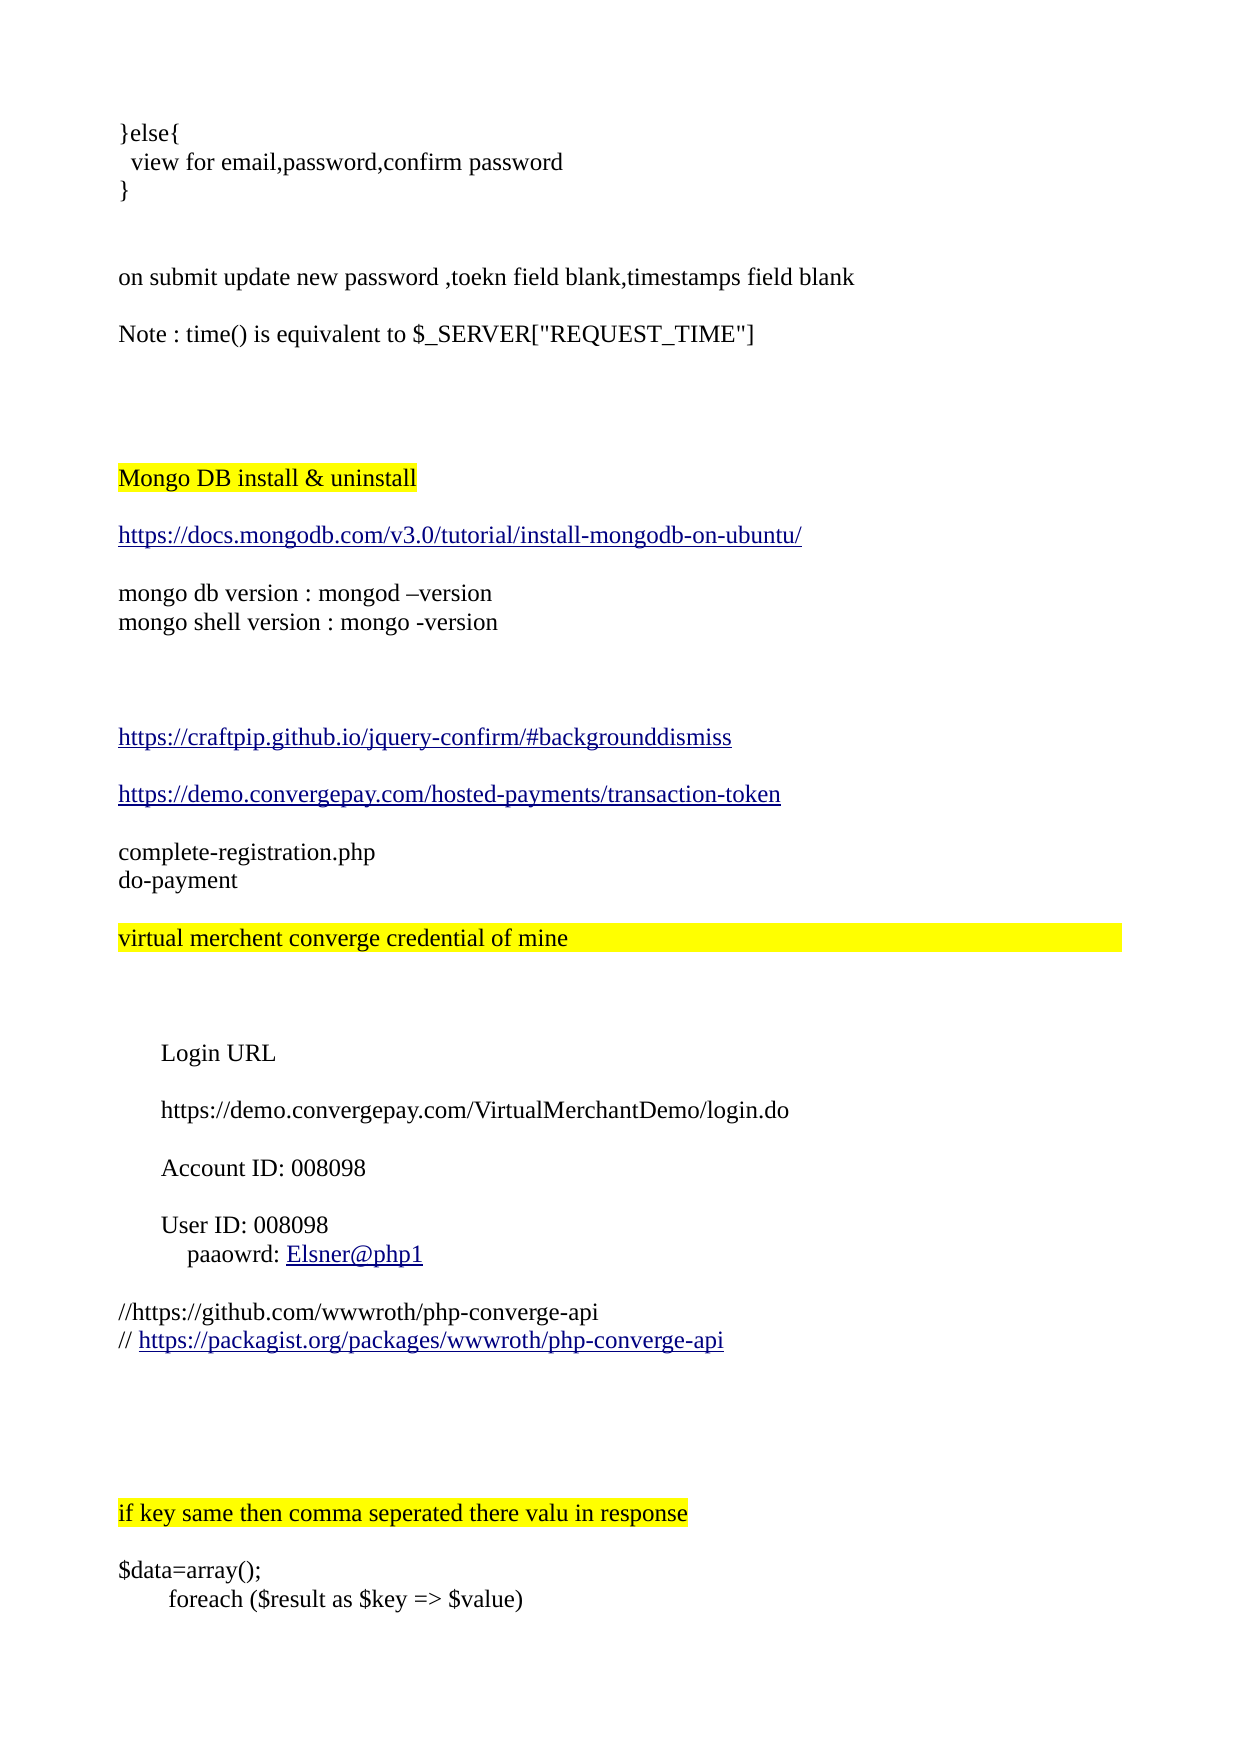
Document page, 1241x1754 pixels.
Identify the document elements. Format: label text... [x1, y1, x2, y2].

text complete-registration.php [118, 837, 1122, 866]
text https://docs.mongodb.com/v3.0/tutorial/install-mongodb-on-ubuntu/ [118, 521, 1122, 549]
text https://demo.convergepay.com/hosted-payments/transaction-token [118, 779, 1122, 808]
text foreach ($result as $key => $value) [118, 1584, 1122, 1613]
text Note : time() is equivalent to $_SERVER["REQUEST_TIME"] [118, 319, 1122, 348]
text //https://github.com/wwwroth/php-converge-api [118, 1297, 1122, 1326]
text } [118, 176, 1122, 204]
text }else{ [118, 118, 1122, 147]
text virtual merchent converge credential of mine [118, 923, 1122, 952]
text do-payment [118, 866, 1122, 894]
text Account ID: 008098 [118, 1153, 1122, 1182]
text mongo db version : mongod –version [118, 578, 1122, 607]
text Login URL [118, 1038, 1122, 1067]
text on submit update new password ,toekn field blank,timestamps field blank [118, 262, 1122, 291]
text if key same then comma seperated there valu in response [118, 1498, 1122, 1527]
text mongo shell version : mongo -version [118, 607, 1122, 636]
text User ID: 008098 [118, 1211, 1122, 1239]
text $data=array(); [118, 1556, 1122, 1584]
text paaowrd: Elsner@php1 [118, 1239, 1122, 1268]
text https://demo.convergepay.com/VirtualMerchantDemo/login.do [118, 1096, 1122, 1124]
text https://craftpip.github.io/jquery-confirm/#backgrounddismiss [118, 722, 1122, 751]
text view for email,password,confirm password [118, 147, 1122, 176]
text Mongo DB install & uninstall [118, 463, 1122, 492]
text // https://packagist.org/packages/wwwroth/php-converge-api [118, 1326, 1122, 1354]
